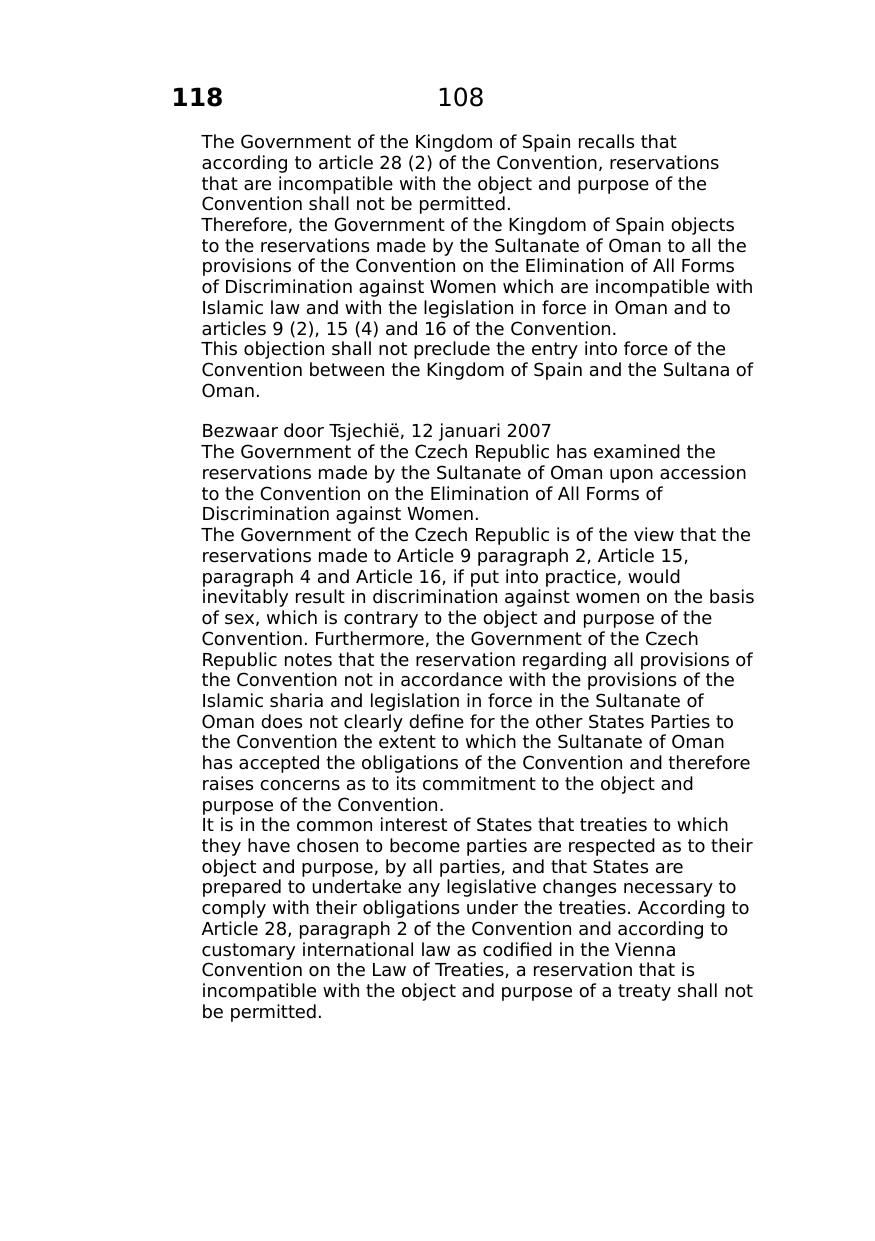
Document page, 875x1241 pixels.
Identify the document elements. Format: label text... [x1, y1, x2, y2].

text Therefore, the Government of the Kingdom of Spain objects to the reservations made by the Sultanate of Oman to all the provisions of the Convention on the Elimination of All Forms of Discrimination against Women which are incompatible with Islamic law and with the legislation in force in Oman and to articles 9 (2), 15 (4) and 16 of the Convention. [201, 215, 756, 339]
text The Government of the Czech Republic has examined the reservations made by the Sultanate of Oman upon accession to the Convention on the Elimination of All Forms of Discrimination against Women. [201, 442, 756, 525]
text The Government of the Kingdom of Spain recalls that according to article 28 (2) of the Convention, reservations that are incompatible with the object and purpose of the Convention shall not be permitted. [201, 132, 756, 215]
text This objection shall not preclude the entry into force of the Convention between the Kingdom of Spain and the Sultana of Oman. [201, 339, 756, 401]
text It is in the common interest of States that treaties to which they have chosen to become parties are respected as to their object and purpose, by all parties, and that States are prepared to undertake any legislative changes necessary to comply with their obligations under the treaties. According to Article 28, paragraph 2 of the Convention and according to customary international law as codified in the Vienna Convention on the Law of Treaties, a reservation that is incompatible with the object and purpose of a treaty shall not be permitted. [201, 815, 756, 1022]
text Bezwaar door Tsjechië, 12 januari 2007 [201, 421, 756, 442]
text The Government of the Czech Republic is of the view that the reservations made to Article 9 paragraph 2, Article 15, paragraph 4 and Article 16, if put into practice, would inevitably result in discrimination against women on the basis of sex, which is contrary to the object and purpose of the Convention. Furthermore, the Government of the Czech Republic notes that the reservation regarding all provisions of the Convention not in accordance with the provisions of the Islamic sharia and legislation in force in the Sultanate of Oman does not clearly define for the other States Parties to the Convention the extent to which the Sultanate of Oman has accepted the obligations of the Convention and therefore raises concerns as to its commitment to the object and purpose of the Convention. [201, 525, 756, 815]
